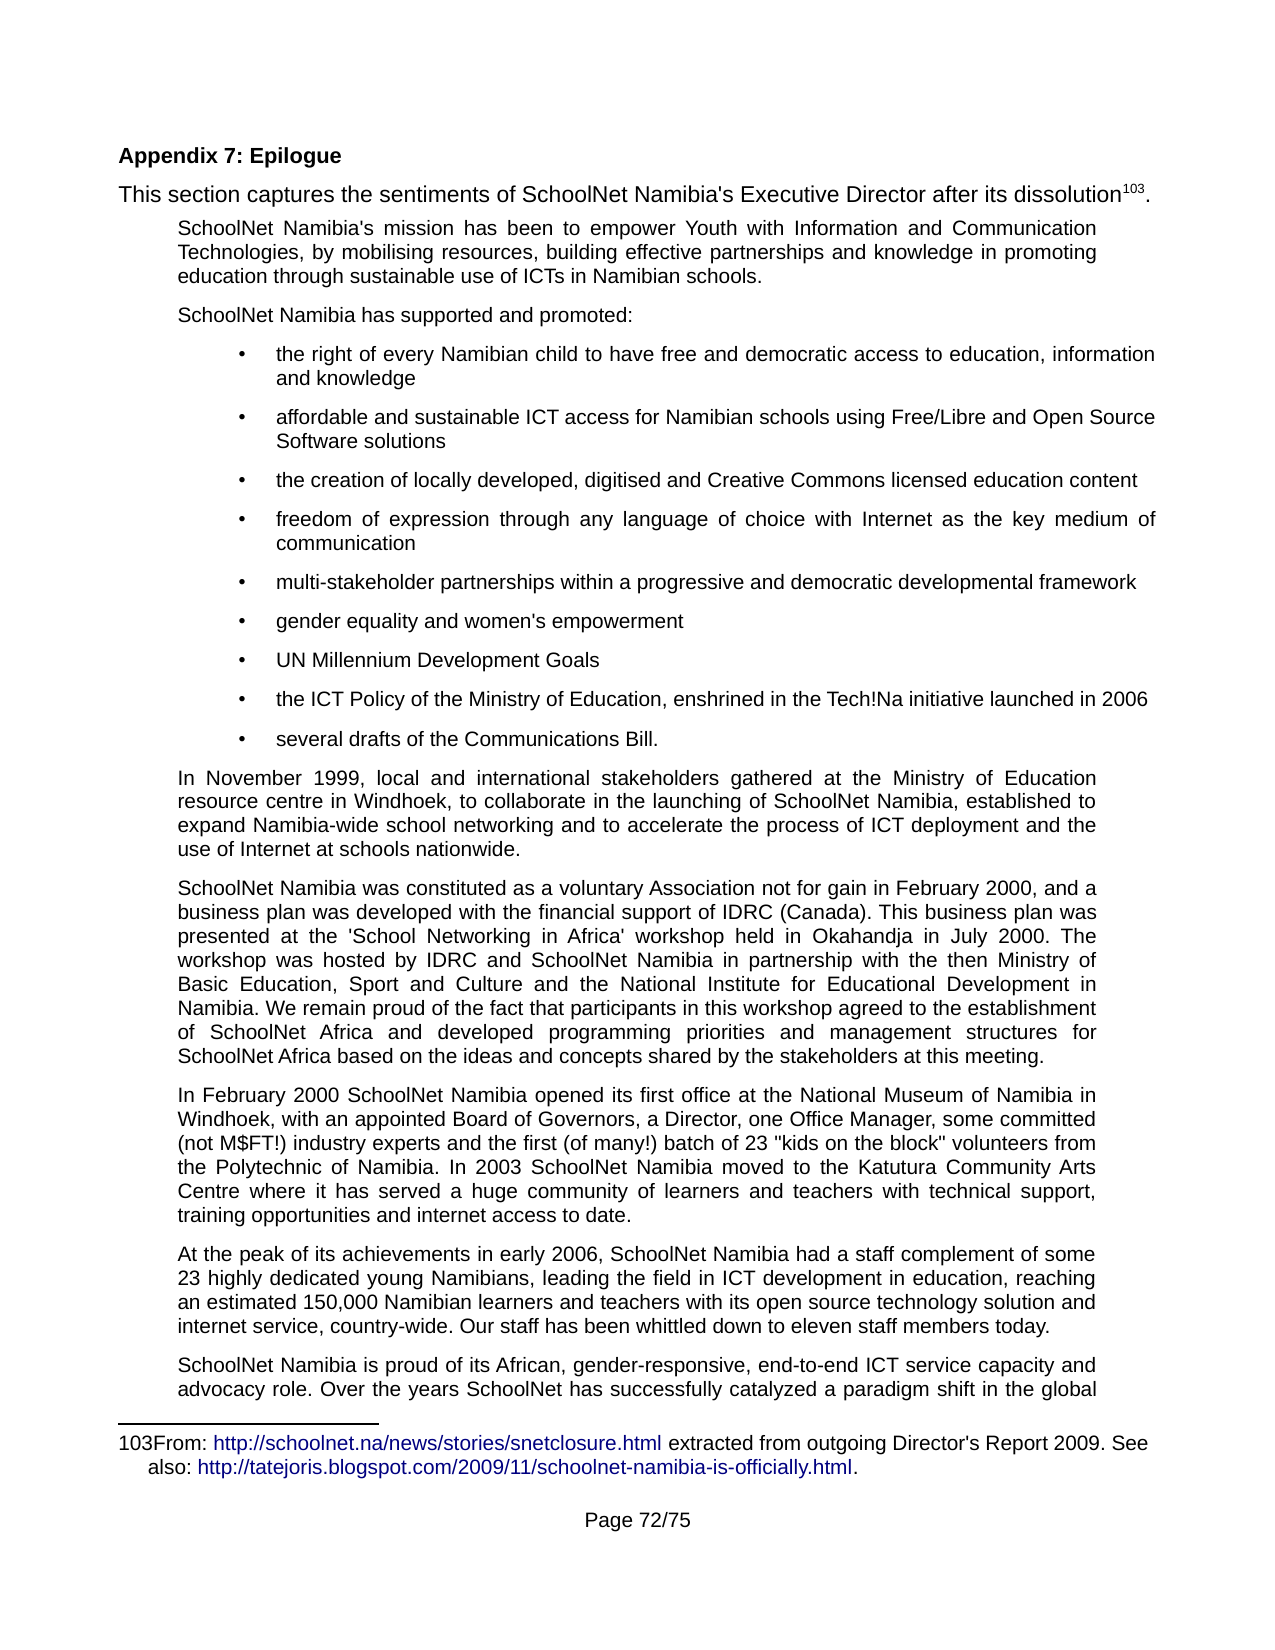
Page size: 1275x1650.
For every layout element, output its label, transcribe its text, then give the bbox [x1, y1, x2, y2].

text At the peak of its achievements in early 2006, SchoolNet Namibia had a staff complement of some 23 highly dedicated young Namibians, leading the field in ICT development in education, reaching an estimated 150,000 Namibian learners and teachers with its open source technology solution and internet service, country-wide. Our staff has been whittled down to eleven staff members today. [177, 1242, 1098, 1337]
text SchoolNet Namibia was constituted as a voluntary Association not for gain in February 2000, and a business plan was developed with the financial support of IDRC (Canada). This business plan was presented at the 'School Networking in Africa' workshop held in Okahandja in July 2000. The workshop was hosted by IDRC and SchoolNet Namibia in partnership with the then Ministry of Basic Education, Sport and Culture and the National Institute for Educational Development in Namibia. We remain proud of the fact that participants in this workshop agreed to the establishment of SchoolNet Africa and developed programming priorities and management structures for SchoolNet Africa based on the ideas and concepts shared by the stakeholders at this meeting. [177, 876, 1098, 1068]
text SchoolNet Namibia has supported and promoted: [177, 303, 1098, 327]
text In February 2000 SchoolNet Namibia opened its first office at the National Museum of Namibia in Windhoek, with an appointed Board of Governors, a Director, one Office Manager, some committed (not M$FT!) industry experts and the first (of many!) batch of 23 "kids on the block" volunteers from the Polytechnic of Namibia. In 2003 SchoolNet Namibia moved to the Katutura Community Arts Centre where it has served a huge community of learners and teachers with technical support, training opportunities and internet access to date. [177, 1083, 1098, 1227]
list gender equality and women's empowerment [238, 609, 1157, 633]
list multi-stakeholder partnerships within a progressive and democratic developmental framework [238, 570, 1157, 594]
text SchoolNet Namibia is proud of its African, gender-responsive, end-to-end ICT service capacity and advocacy role. Over the years SchoolNet has successfully catalyzed a paradigm shift in the global [177, 1352, 1098, 1400]
list affordable and sustainable ICT access for Namibian schools using Free/Libre and Open Source Software solutions [238, 405, 1157, 453]
list UN Millennium Development Goals [238, 648, 1157, 672]
list the creation of locally developed, digitised and Creative Commons licensed education content [238, 468, 1157, 492]
list freedom of expression through any language of choice with Internet as the key medium of communication [238, 507, 1157, 555]
text This section captures the sentiments of SchoolNet Namibia's Executive Director after its dissolution. [118, 181, 1157, 207]
list the right of every Namibian child to have free and democratic access to education, information and knowledge [238, 342, 1157, 390]
text In November 1999, local and international stakeholders gathered at the Ministry of Education resource centre in Windhoek, to collaborate in the launching of SchoolNet Namibia, established to expand Namibia-wide school networking and to accelerate the process of ICT deployment and the use of Internet at schools nationwide. [177, 765, 1098, 861]
text SchoolNet Namibia's mission has been to empower Youth with Information and Communication Technologies, by mobilising resources, building effective partnerships and knowledge in promoting education through sustainable use of ICTs in Namibian schools. [177, 216, 1098, 288]
text From: http://schoolnet.na/news/stories/snetclosure.html extracted from outgoing Director's Report 2009. See also: http://tatejoris.blogspot.com/2009/11/schoolnet-namibia-is-officially.html. [118, 1431, 1157, 1478]
subtitle Appendix 7: Epilogue [118, 143, 1157, 168]
list the ICT Policy of the Ministry of Education, enshrined in the Tech!Na initiative launched in 2006 [238, 687, 1157, 711]
list several drafts of the Communications Bill. [238, 726, 1157, 750]
